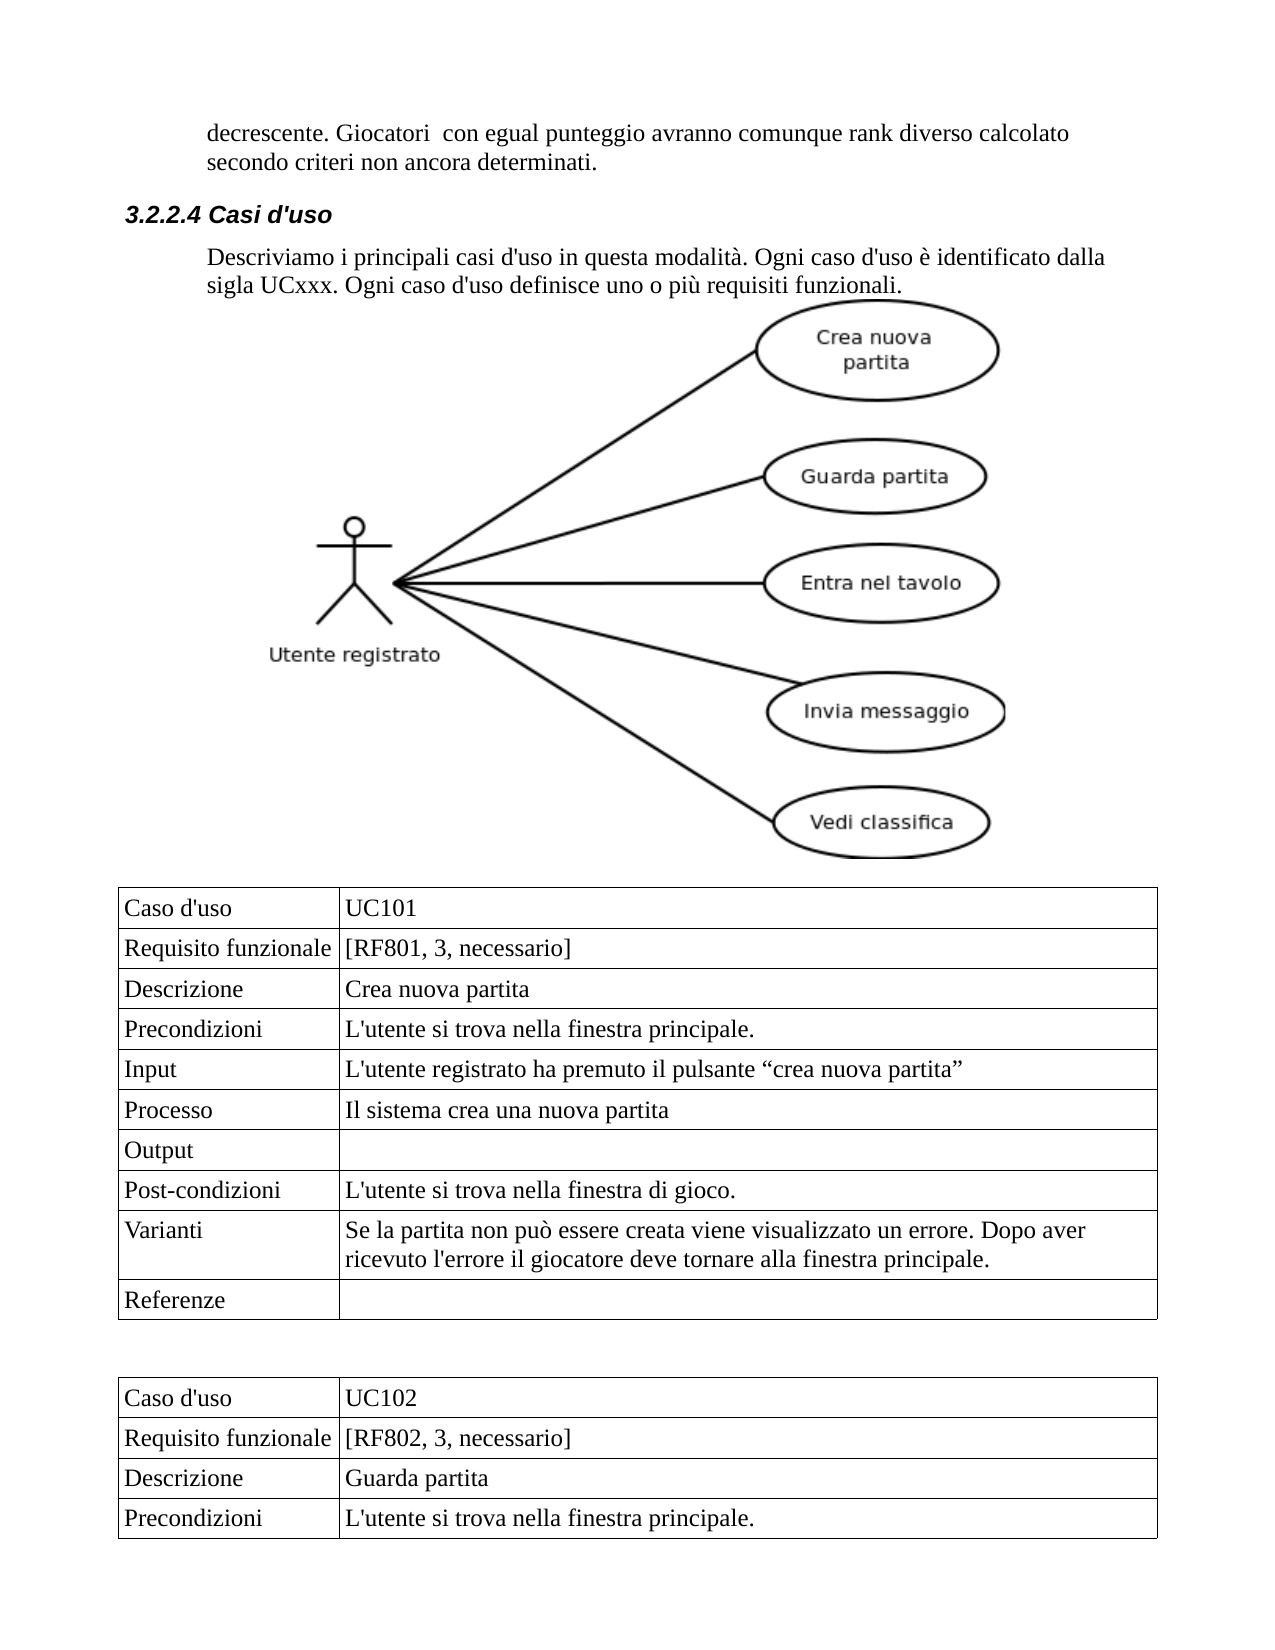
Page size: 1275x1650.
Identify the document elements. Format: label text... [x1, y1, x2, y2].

table_cell Precondizioni [119, 1499, 339, 1538]
table_cell Input [119, 1050, 339, 1089]
table_cell L'utente si trova nella finestra principale. [340, 1499, 1157, 1538]
table_cell Descrizione [119, 1459, 339, 1498]
text Descriviamo i principali casi d'uso in questa modalità. Ogni caso d'uso è identificato dalla sigla UCxxx. Ogni caso d'uso definisce uno o più requisiti funzionali. [207, 242, 1157, 299]
table_cell L'utente si trova nella finestra principale. [340, 1009, 1157, 1048]
table_cell Requisito funzionale [119, 1418, 339, 1457]
table_cell L'utente registrato ha premuto il pulsante “crea nuova partita” [340, 1050, 1157, 1089]
table_cell Requisito funzionale [119, 929, 339, 968]
table_cell Il sistema crea una nuova partita [340, 1090, 1157, 1129]
table_cell Referenze [119, 1280, 339, 1319]
table_cell Processo [119, 1090, 339, 1129]
picture [269, 299, 1006, 859]
table_cell Descrizione [119, 969, 339, 1008]
table_cell Crea nuova partita [340, 969, 1157, 1008]
table_cell Output [119, 1130, 339, 1169]
table_header UC101 [340, 888, 1157, 928]
table_cell L'utente si trova nella finestra di gioco. [340, 1171, 1157, 1210]
table_cell Se la partita non può essere creata viene visualizzato un errore. Dopo aver ricevuto l'errore il giocatore deve tornare alla finestra principale. [340, 1211, 1157, 1279]
table_header UC102 [340, 1378, 1157, 1417]
subtitle Casi d'uso [118, 201, 1157, 229]
table_cell [RF802, 3, necessario] [340, 1418, 1157, 1457]
table_cell Guarda partita [340, 1459, 1157, 1498]
text decrescente. Giocatori con egual punteggio avranno comunque rank diverso calcolato secondo criteri non ancora determinati. [207, 118, 1157, 176]
table_cell [340, 1280, 1157, 1319]
table_header Caso d'uso [119, 888, 339, 928]
table_cell Post-condizioni [119, 1171, 339, 1210]
table_header Caso d'uso [119, 1378, 339, 1417]
table_cell [RF801, 3, necessario] [340, 929, 1157, 968]
table_cell Precondizioni [119, 1009, 339, 1048]
table_cell Varianti [119, 1211, 339, 1279]
table_cell [340, 1130, 1157, 1169]
